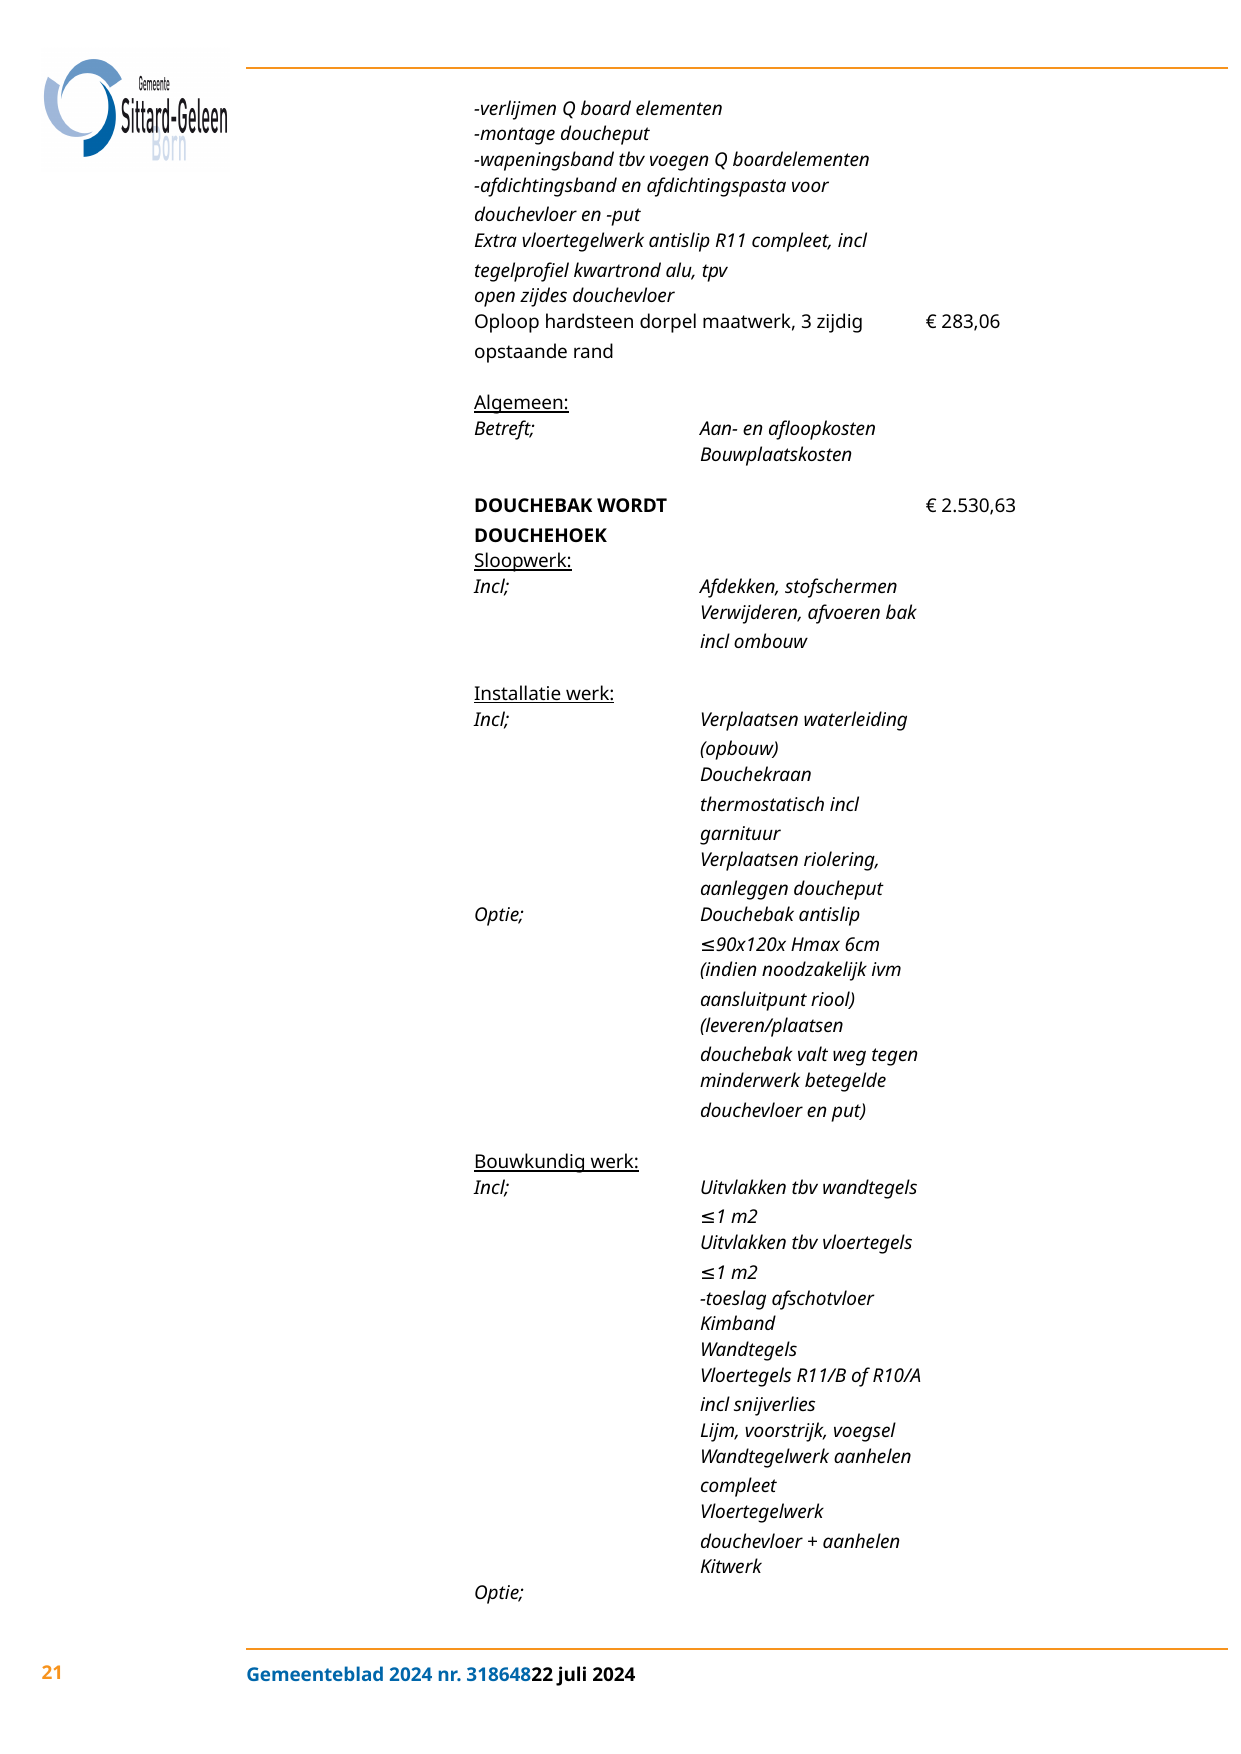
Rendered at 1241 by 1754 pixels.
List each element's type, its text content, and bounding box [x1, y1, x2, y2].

table_cell [248, 1579, 474, 1605]
table_cell Verplaatsen riolering, aanleggen doucheput [700, 846, 926, 901]
table_cell [926, 654, 1152, 680]
table_cell Aan- en afloopkosten [700, 415, 926, 441]
table_cell [926, 389, 1152, 415]
table_cell [248, 415, 474, 441]
table_cell [700, 492, 926, 548]
table_cell [248, 283, 474, 308]
table_cell [248, 1067, 474, 1123]
table_cell Douchekraan thermostatisch incl garnituur [700, 761, 926, 846]
table_cell (leveren/plaatsen douchebak valt weg tegen [700, 1012, 926, 1067]
table_cell Installatie werk: [474, 680, 700, 706]
table_cell minderwerk betegelde douchevloer en put) [700, 1067, 926, 1123]
table_cell Verwijderen, afvoeren bak incl ombouw [700, 599, 926, 654]
table_cell [926, 467, 1152, 492]
table_cell Extra vloertegelwerk antislip R11 compleet, incl tegelprofiel kwartrond alu, tpv [474, 227, 926, 283]
table_cell Vloertegels R11/B of R10/A incl snijverlies [700, 1362, 926, 1417]
table_cell Uitvlakken tbv vloertegels ≤1 m2 [700, 1229, 926, 1285]
table_cell Optie; [474, 901, 700, 957]
table_cell [248, 1498, 474, 1553]
table_cell [700, 680, 926, 706]
table_cell Afdekken, stofschermen [700, 573, 926, 599]
table_cell [248, 492, 474, 548]
table_cell [474, 1123, 700, 1148]
table_cell [248, 1417, 474, 1443]
table_cell [926, 1285, 1152, 1310]
table_cell [248, 1174, 474, 1229]
table_cell [926, 1229, 1152, 1285]
table_cell [926, 1310, 1152, 1336]
table_cell [926, 121, 1152, 146]
table_cell [248, 901, 474, 957]
table_cell Incl; [474, 706, 700, 761]
table_cell [926, 364, 1152, 389]
table_cell Uitvlakken tbv wandtegels ≤1 m2 [700, 1174, 926, 1229]
table_cell [248, 761, 474, 846]
table_cell [474, 1229, 700, 1285]
table_cell -verlijmen Q board elementen [474, 95, 926, 121]
table_cell Optie; [474, 1579, 700, 1605]
table_cell Kitwerk [700, 1554, 926, 1579]
table_cell [926, 227, 1152, 283]
table_cell [700, 654, 926, 680]
table_cell [248, 654, 474, 680]
table_cell [926, 1148, 1152, 1174]
table_cell Bouwkundig werk: [474, 1148, 700, 1174]
table_cell € 283,06 [926, 308, 1152, 364]
table_cell [926, 680, 1152, 706]
table_cell [700, 1579, 926, 1605]
table_cell Sloopwerk: [474, 548, 700, 573]
table_cell Incl; [474, 573, 700, 599]
table_cell [926, 1498, 1152, 1553]
table_cell [926, 1123, 1152, 1148]
table_cell [474, 1336, 700, 1362]
table_cell [248, 1229, 474, 1285]
table_cell Wandtegelwerk aanhelen compleet [700, 1443, 926, 1498]
table_cell [474, 467, 700, 492]
table_cell [926, 1579, 1152, 1605]
table_cell [248, 1310, 474, 1336]
table_cell [926, 1417, 1152, 1443]
table_cell [248, 467, 474, 492]
table_cell [474, 1498, 700, 1553]
table_cell [248, 599, 474, 654]
table_cell Oploop hardsteen dorpel maatwerk, 3 zijdig opstaande rand [474, 308, 926, 364]
table_cell [700, 364, 926, 389]
table_cell open zijdes douchevloer [474, 283, 926, 308]
table_cell [926, 172, 1152, 227]
table_cell [248, 1123, 474, 1148]
table_cell [474, 1285, 700, 1310]
table_cell [474, 846, 700, 901]
table_cell -montage doucheput [474, 121, 926, 146]
table_cell [474, 1067, 700, 1123]
table_cell [474, 1417, 700, 1443]
table_cell Lijm, voorstrijk, voegsel [700, 1417, 926, 1443]
table_cell [248, 227, 474, 283]
table_cell [248, 846, 474, 901]
table_cell [248, 389, 474, 415]
table_cell Algemeen: [474, 389, 700, 415]
table_cell Verplaatsen waterleiding (opbouw) [700, 706, 926, 761]
table_cell [926, 415, 1152, 441]
table_cell [474, 761, 700, 846]
table_cell [248, 957, 474, 1012]
table_cell [926, 441, 1152, 467]
table_cell [474, 1310, 700, 1336]
table_cell [248, 172, 474, 227]
table_cell [926, 1174, 1152, 1229]
table_cell [474, 957, 700, 1012]
table_cell [474, 599, 700, 654]
table_cell [700, 389, 926, 415]
table_cell Douchebak antislip ≤90x120x Hmax 6cm [700, 901, 926, 957]
table_cell [248, 95, 474, 121]
table_cell [248, 680, 474, 706]
table_cell € 2.530,63 [926, 492, 1152, 548]
table_cell [248, 1012, 474, 1067]
table_cell [248, 146, 474, 172]
table_cell Vloertegelwerk douchevloer + aanhelen [700, 1498, 926, 1553]
table_cell [474, 1554, 700, 1579]
table_cell DOUCHEBAK WORDT DOUCHEHOEK [474, 492, 700, 548]
table_cell [248, 1336, 474, 1362]
table_cell [926, 283, 1152, 308]
table_cell [926, 573, 1152, 599]
table_cell -wapeningsband tbv voegen Q boardelementen [474, 146, 926, 172]
table_cell Kimband [700, 1310, 926, 1336]
table_cell Incl; [474, 1174, 700, 1229]
table_cell [926, 95, 1152, 121]
table_cell Betreft; [474, 415, 700, 441]
table_cell [248, 1554, 474, 1579]
picture [41, 47, 231, 172]
table_cell (indien noodzakelijk ivm aansluitpunt riool) [700, 957, 926, 1012]
table_cell [248, 121, 474, 146]
table_cell [700, 1148, 926, 1174]
table_cell [926, 761, 1152, 846]
table_cell [474, 364, 700, 389]
table_cell [474, 654, 700, 680]
table_cell Wandtegels [700, 1336, 926, 1362]
table_cell [248, 1362, 474, 1417]
table_cell [248, 364, 474, 389]
table_cell Bouwplaatskosten [700, 441, 926, 467]
table_cell [248, 573, 474, 599]
table_cell [926, 146, 1152, 172]
table_cell [248, 548, 474, 573]
table_cell -afdichtingsband en afdichtingspasta voor douchevloer en -put [474, 172, 926, 227]
table_cell [474, 441, 700, 467]
table_cell [474, 1362, 700, 1417]
table_cell [248, 1443, 474, 1498]
table_cell [926, 1012, 1152, 1067]
table_cell [248, 706, 474, 761]
table_cell [926, 957, 1152, 1012]
table_cell [926, 1554, 1152, 1579]
table_cell [248, 1148, 474, 1174]
table_cell [700, 1123, 926, 1148]
table_cell [926, 1443, 1152, 1498]
table_cell [700, 467, 926, 492]
table_cell [926, 1067, 1152, 1123]
table_cell [248, 441, 474, 467]
table_cell [926, 901, 1152, 957]
table_cell [700, 548, 926, 573]
table_cell [474, 1012, 700, 1067]
table_cell [926, 548, 1152, 573]
table_cell [248, 308, 474, 364]
table_cell [248, 1285, 474, 1310]
table_cell [474, 1443, 700, 1498]
table_cell -toeslag afschotvloer [700, 1285, 926, 1310]
table_cell [926, 706, 1152, 761]
table_cell [926, 846, 1152, 901]
table_cell [926, 1362, 1152, 1417]
table_cell [926, 1336, 1152, 1362]
table_cell [926, 599, 1152, 654]
